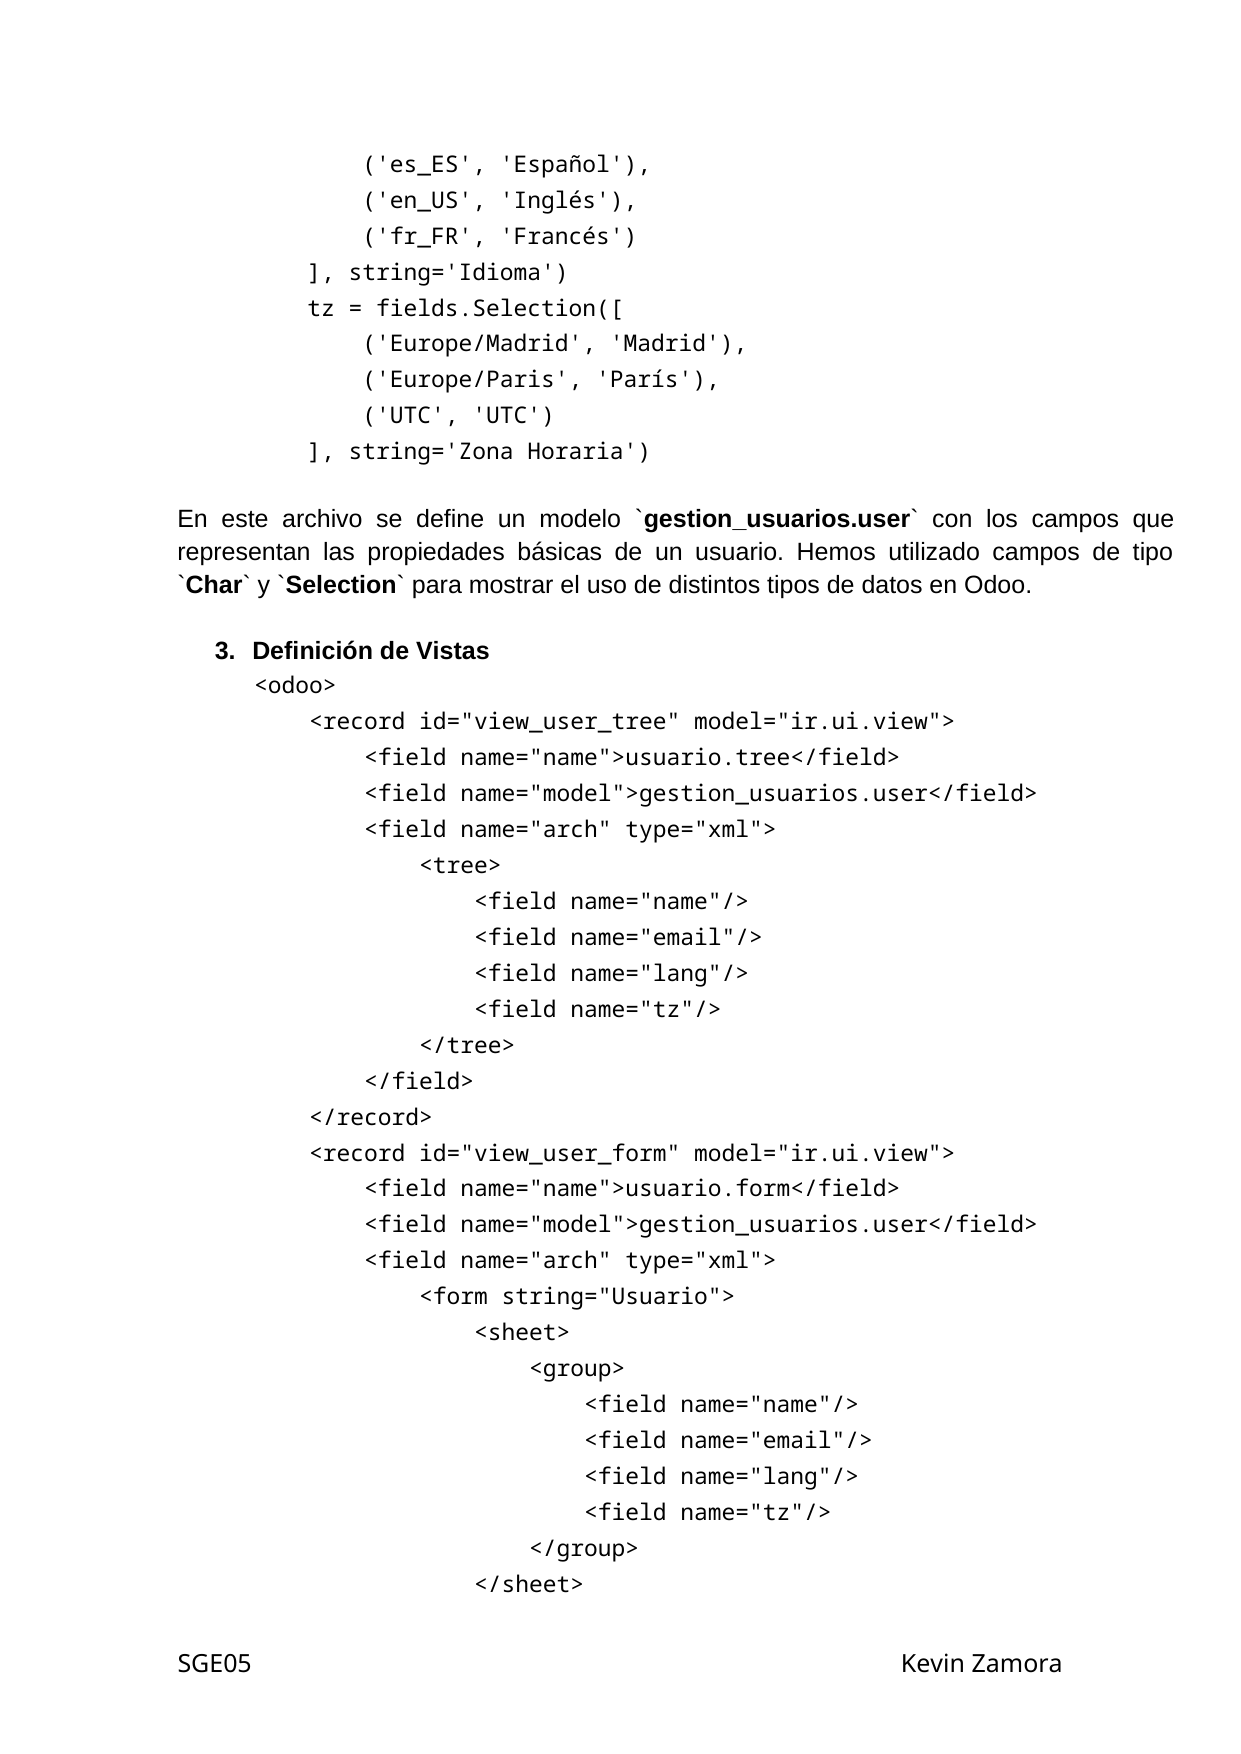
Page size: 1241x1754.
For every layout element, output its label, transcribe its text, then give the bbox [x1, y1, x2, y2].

subtitle ('Europe/Madrid', 'Madrid'), [214, 327, 1174, 359]
subtitle <field name="name"/> [254, 1388, 1174, 1419]
subtitle <field name="model">gestion_usuarios.user</field> [254, 1208, 1174, 1239]
subtitle <field name="tz"/> [254, 1496, 1174, 1527]
subtitle <record id="view_user_tree" model="ir.ui.view"> [254, 705, 1174, 736]
subtitle <field name="lang"/> [254, 1460, 1174, 1491]
subtitle <field name="name"/> [254, 885, 1174, 916]
subtitle </field> [254, 1064, 1174, 1096]
subtitle </tree> [254, 1029, 1174, 1060]
subtitle En este archivo se define un modelo `gestion_usuarios.user` con los campos que representan las propiedades básicas de un usuario. Hemos utilizado campos de tipo `Char` y `Selection` para mostrar el uso de distintos tipos de datos en Odoo. [177, 504, 1174, 599]
subtitle <field name="arch" type="xml"> [254, 1244, 1174, 1276]
subtitle </sheet> [254, 1568, 1174, 1599]
subtitle ], string='Zona Horaria') [214, 435, 1174, 466]
subtitle <field name="arch" type="xml"> [254, 813, 1174, 844]
subtitle ], string='Idioma') [214, 256, 1174, 287]
subtitle Definición de Vistas [214, 636, 1174, 665]
subtitle <field name="email"/> [254, 1424, 1174, 1455]
subtitle ('en_US', 'Inglés'), [214, 184, 1174, 215]
subtitle <group> [254, 1352, 1174, 1383]
subtitle <sheet> [254, 1316, 1174, 1347]
subtitle <tree> [254, 849, 1174, 880]
subtitle tz = fields.Selection([ [214, 291, 1174, 323]
subtitle <field name="name">usuario.tree</field> [254, 741, 1174, 772]
subtitle <record id="view_user_form" model="ir.ui.view"> [254, 1136, 1174, 1168]
subtitle </record> [254, 1101, 1174, 1132]
subtitle <odoo> [254, 669, 1174, 701]
subtitle <field name="tz"/> [254, 993, 1174, 1024]
subtitle <field name="name">usuario.form</field> [254, 1172, 1174, 1204]
subtitle ('Europe/Paris', 'París'), [214, 363, 1174, 394]
subtitle <form string="Usuario"> [254, 1280, 1174, 1311]
subtitle ('es_ES', 'Español'), [214, 148, 1174, 179]
subtitle <field name="email"/> [254, 921, 1174, 952]
subtitle ('fr_FR', 'Francés') [214, 219, 1174, 251]
subtitle ('UTC', 'UTC') [214, 399, 1174, 431]
subtitle </group> [254, 1532, 1174, 1563]
subtitle <field name="model">gestion_usuarios.user</field> [254, 777, 1174, 808]
subtitle <field name="lang"/> [254, 957, 1174, 988]
